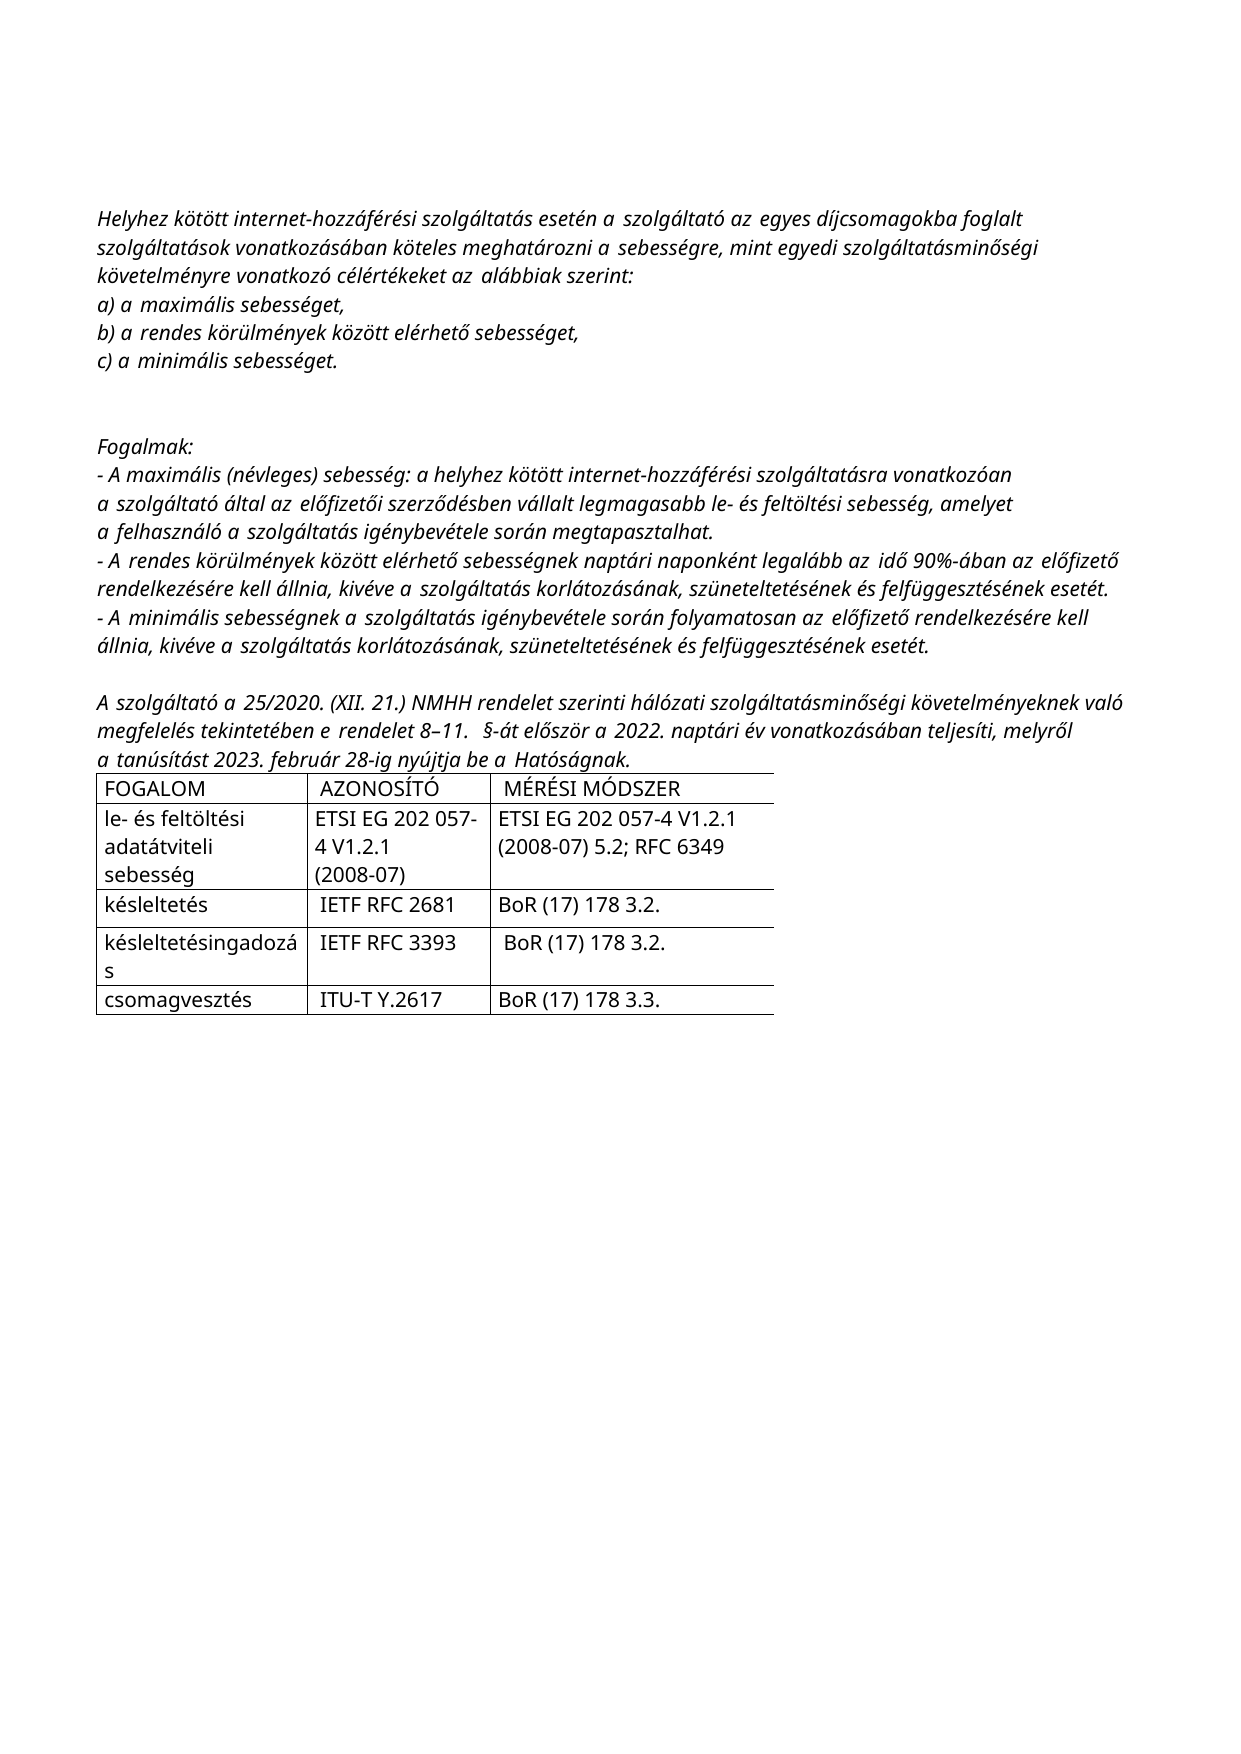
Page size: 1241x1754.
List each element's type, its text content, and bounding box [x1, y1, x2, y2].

text Helyhez kötött internet-hozzáférési szolgáltatás esetén a szolgáltató az egyes díjcsomagokba foglalt szolgáltatások vonatkozásában köteles meghatározni a sebességre, mint egyedi szolgáltatásminőségi követelményre vonatkozó célértékeket az alábbiak szerint: [97, 204, 1130, 290]
table_cell BoR (17) 178 3.2. [491, 928, 774, 984]
table_cell késleltetés [97, 890, 307, 927]
table_cell [110, 148, 274, 176]
text A szolgáltató a 25/2020. (XII. 21.) NMHH rendelet szerinti hálózati szolgáltatásminőségi követelményeknek való megfelelés tekintetében e rendelet 8–11. §-át először a 2022. naptári év vonatkozásában teljesíti, melyről a tanúsítást 2023. február 28-ig nyújtja be a Hatóságnak. [97, 688, 1130, 773]
table_cell [997, 148, 1101, 176]
table_cell IETF RFC 2681 [308, 890, 490, 927]
text - A maximális (névleges) sebesség: a helyhez kötött internet-hozzáférési szolgáltatásra vonatkozóan a szolgáltató által az előfizetői szerződésben vállalt legmagasabb le- és feltöltési sebesség, amelyet a felhasználó a szolgáltatás igénybevétele során megtapasztalhat. [97, 460, 1130, 546]
table_cell [274, 148, 657, 176]
text a) a maximális sebességet, [97, 290, 1130, 318]
table_cell ITU-T Y.2617 [308, 986, 490, 1014]
text - A minimális sebességnek a szolgáltatás igénybevétele során folyamatosan az előfizető rendelkezésére kell állnia, kivéve a szolgáltatás korlátozásának, szüneteltetésének és felfüggesztésének esetét. [97, 603, 1130, 659]
table_header AZONOSÍTÓ [308, 774, 490, 803]
table_cell csomagvesztés [97, 986, 307, 1014]
table_header FOGALOM [97, 774, 307, 803]
table_cell ETSI EG 202 057-4 V1.2.1 (2008-07) 5.2; RFC 6349 [491, 804, 774, 889]
table_cell IETF RFC 3393 [308, 928, 490, 984]
table_cell BoR (17) 178 3.2. [491, 890, 774, 927]
text Fogalmak: [97, 432, 1130, 460]
table_cell ETSI EG 202 057-4 V1.2.1 (2008-07) [308, 804, 490, 889]
table_cell [658, 148, 908, 176]
table_cell le- és feltöltési adatátviteli sebesség [97, 804, 307, 889]
text - A rendes körülmények között elérhető sebességnek naptári naponként legalább az idő 90%-ában az előfizető rendelkezésére kell állnia, kivéve a szolgáltatás korlátozásának, szüneteltetésének és felfüggesztésének esetét. [97, 546, 1130, 603]
table_cell késleltetésingadozás [97, 928, 307, 984]
text b) a rendes körülmények között elérhető sebességet, [97, 318, 1130, 347]
text c) a minimális sebességet. [97, 347, 1130, 375]
table_cell BoR (17) 178 3.3. [491, 986, 774, 1014]
table_header MÉRÉSI MÓDSZER [491, 774, 774, 803]
table_cell [908, 148, 997, 176]
